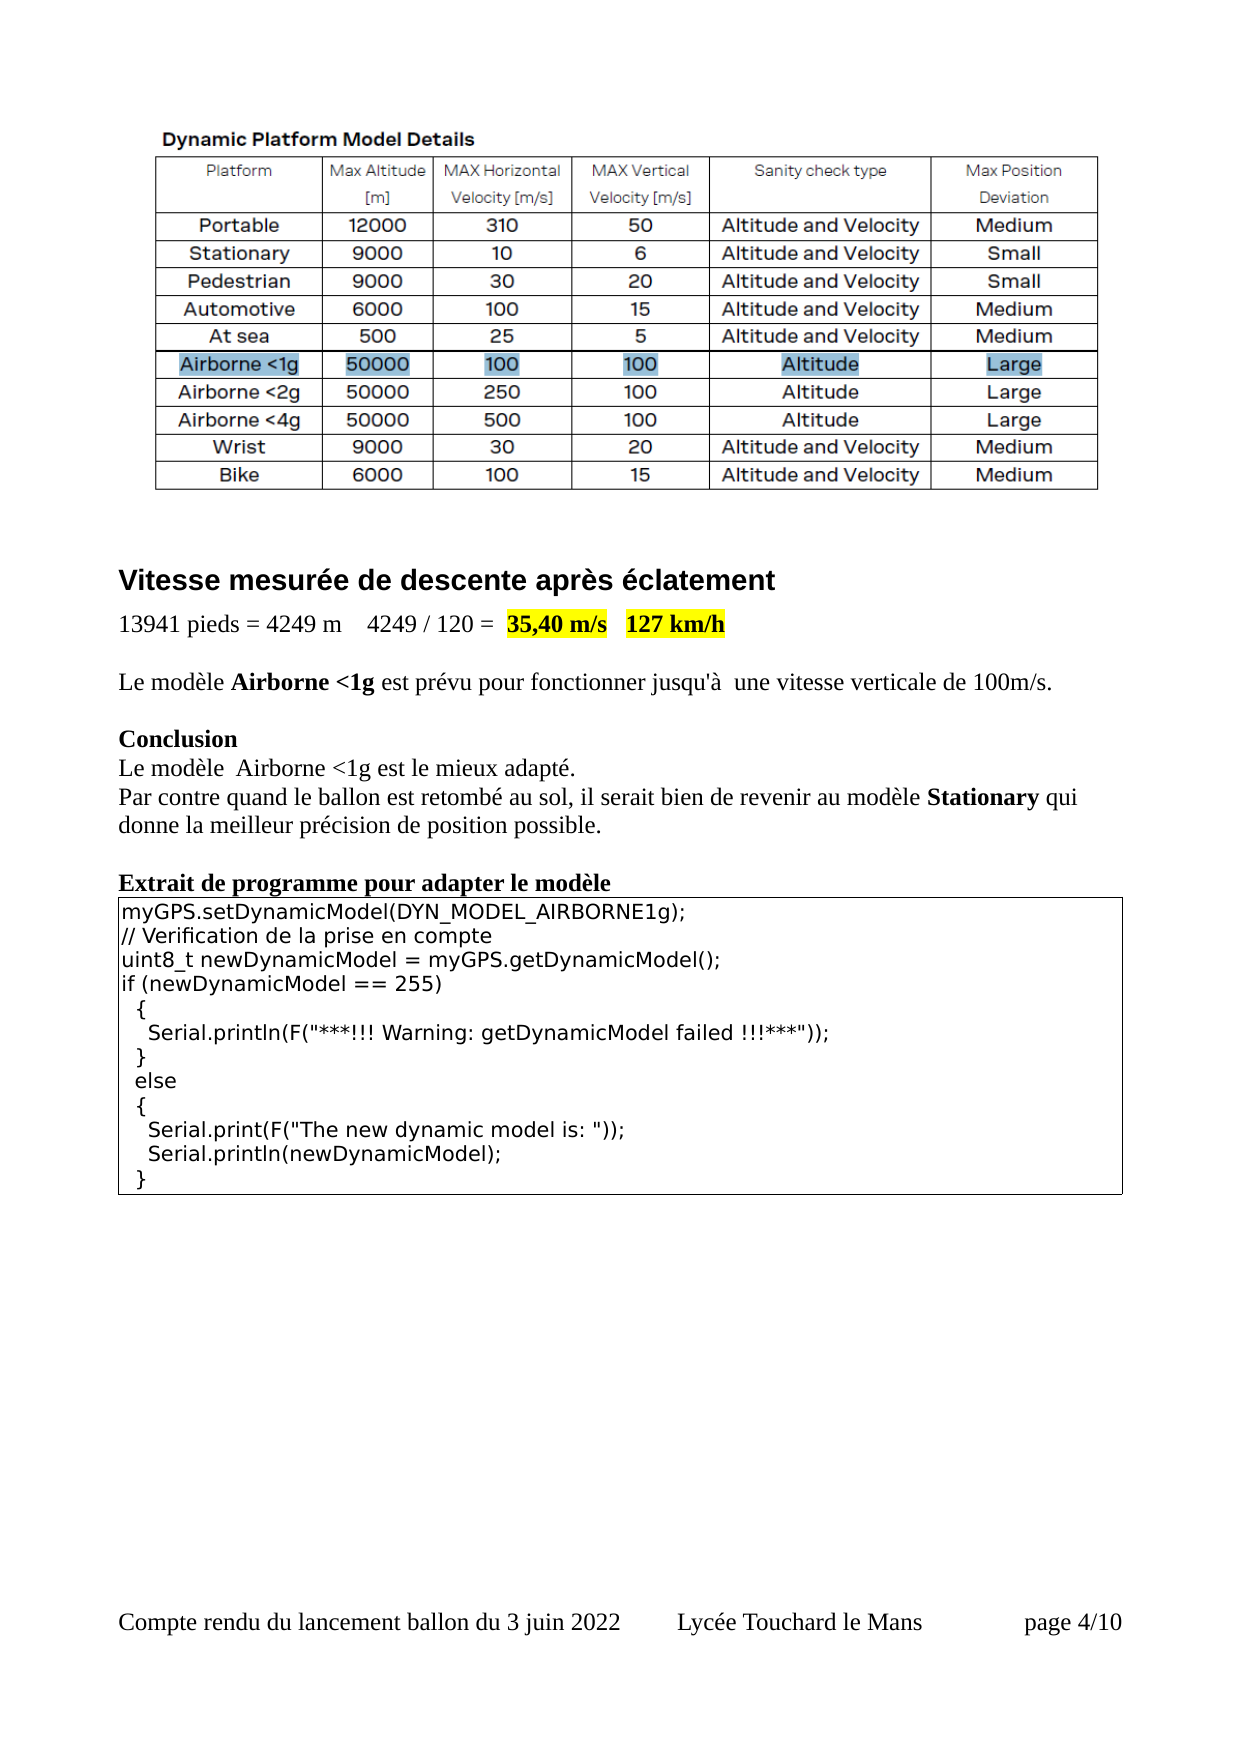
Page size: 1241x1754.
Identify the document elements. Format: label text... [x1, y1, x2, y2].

text Serial.println(newDynamicModel); [119, 1139, 1122, 1164]
text Serial.println(F("***!!! Warning: getDynamicModel failed !!!***")); [119, 1018, 1122, 1042]
text if (newDynamicModel == 255) [119, 969, 1122, 994]
text Le modèle Airborne <1g est le mieux adapté. [118, 753, 1122, 782]
text Le modèle Airborne <1g est prévu pour fonctionner jusqu'à une vitesse verticale de 100m/s. [118, 667, 1122, 695]
text Extrait de programme pour adapter le modèle [118, 868, 1122, 897]
text 13941 pieds = 4249 m 4249 / 120 = 35,40 m/s 127 km/h [118, 609, 1122, 638]
text Serial.print(F("The new dynamic model is: ")); [119, 1115, 1122, 1139]
subtitle Vitesse mesurée de descente après éclatement [118, 563, 1122, 597]
text myGPS.setDynamicModel(DYN_MODEL_AIRBORNE1g); [119, 898, 1122, 921]
text } [119, 1164, 1122, 1194]
text // Verification de la prise en compte [119, 921, 1122, 945]
text else [119, 1067, 1122, 1091]
text Conclusion [118, 724, 1122, 753]
text uint8_t newDynamicModel = myGPS.getDynamicModel(); [119, 945, 1122, 969]
text } [119, 1042, 1122, 1067]
text { [119, 1091, 1122, 1115]
text { [119, 994, 1122, 1018]
picture [118, 118, 1123, 497]
text Par contre quand le ballon est retombé au sol, il serait bien de revenir au modèle Stationary qui donne la meilleur précision de position possible. [118, 782, 1122, 839]
